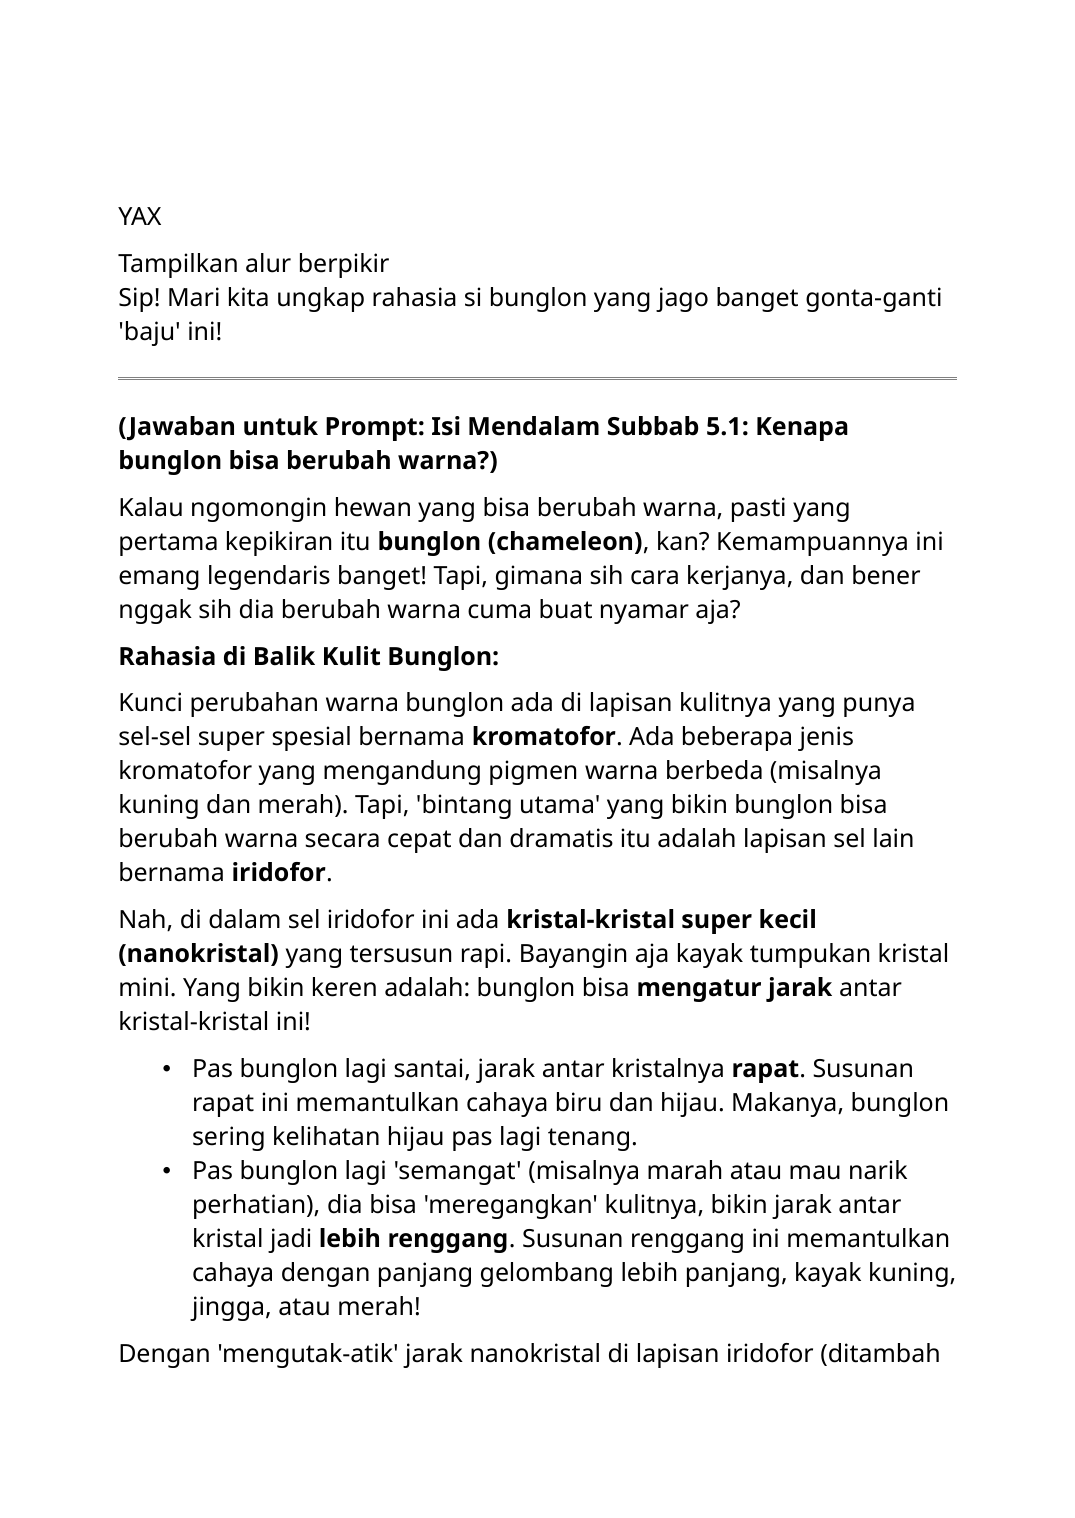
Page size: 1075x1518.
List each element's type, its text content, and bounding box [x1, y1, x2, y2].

list Pas bunglon lagi santai, jarak antar kristalnya rapat. Susunan rapat ini memantulkan cahaya biru dan hijau. Makanya, bunglon sering kelihatan hijau pas lagi tenang. [162, 1050, 957, 1153]
text Kunci perubahan warna bunglon ada di lapisan kulitnya yang punya sel-sel super spesial bernama kromatofor. Ada beberapa jenis kromatofor yang mengandung pigmen warna berbeda (misalnya kuning dan merah). Tapi, 'bintang utama' yang bikin bunglon bisa berubah warna secara cepat dan dramatis itu adalah lapisan sel lain bernama iridofor. [118, 685, 957, 889]
text Tampilkan alur berpikir [118, 245, 957, 279]
text Sip! Mari kita ungkap rahasia si bunglon yang jago banget gonta-ganti 'baju' ini! [118, 279, 957, 347]
text Dengan 'mengutak-atik' jarak nanokristal di lapisan iridofor (ditambah [118, 1335, 957, 1369]
text Nah, di dalam sel iridofor ini ada kristal-kristal super kecil (nanokristal) yang tersusun rapi. Bayangin aja kayak tumpukan kristal mini. Yang bikin keren adalah: bunglon bisa mengatur jarak antar kristal-kristal ini! [118, 902, 957, 1038]
list Pas bunglon lagi 'semangat' (misalnya marah atau mau narik perhatian), dia bisa 'meregangkan' kulitnya, bikin jarak antar kristal jadi lebih renggang. Susunan renggang ini memantulkan cahaya dengan panjang gelombang lebih panjang, kayak kuning, jingga, atau merah! [162, 1153, 957, 1323]
text Kalau ngomongin hewan yang bisa berubah warna, pasti yang pertama kepikiran itu bunglon (chameleon), kan? Kemampuannya ini emang legendaris banget! Tapi, gimana sih cara kerjanya, dan bener nggak sih dia berubah warna cuma buat nyamar aja? [118, 489, 957, 626]
text (Jawaban untuk Prompt: Isi Mendalam Subbab 5.1: Kenapa bunglon bisa berubah warna?) [118, 409, 957, 477]
text Rahasia di Balik Kulit Bunglon: [118, 638, 957, 672]
text YAX [118, 199, 957, 233]
